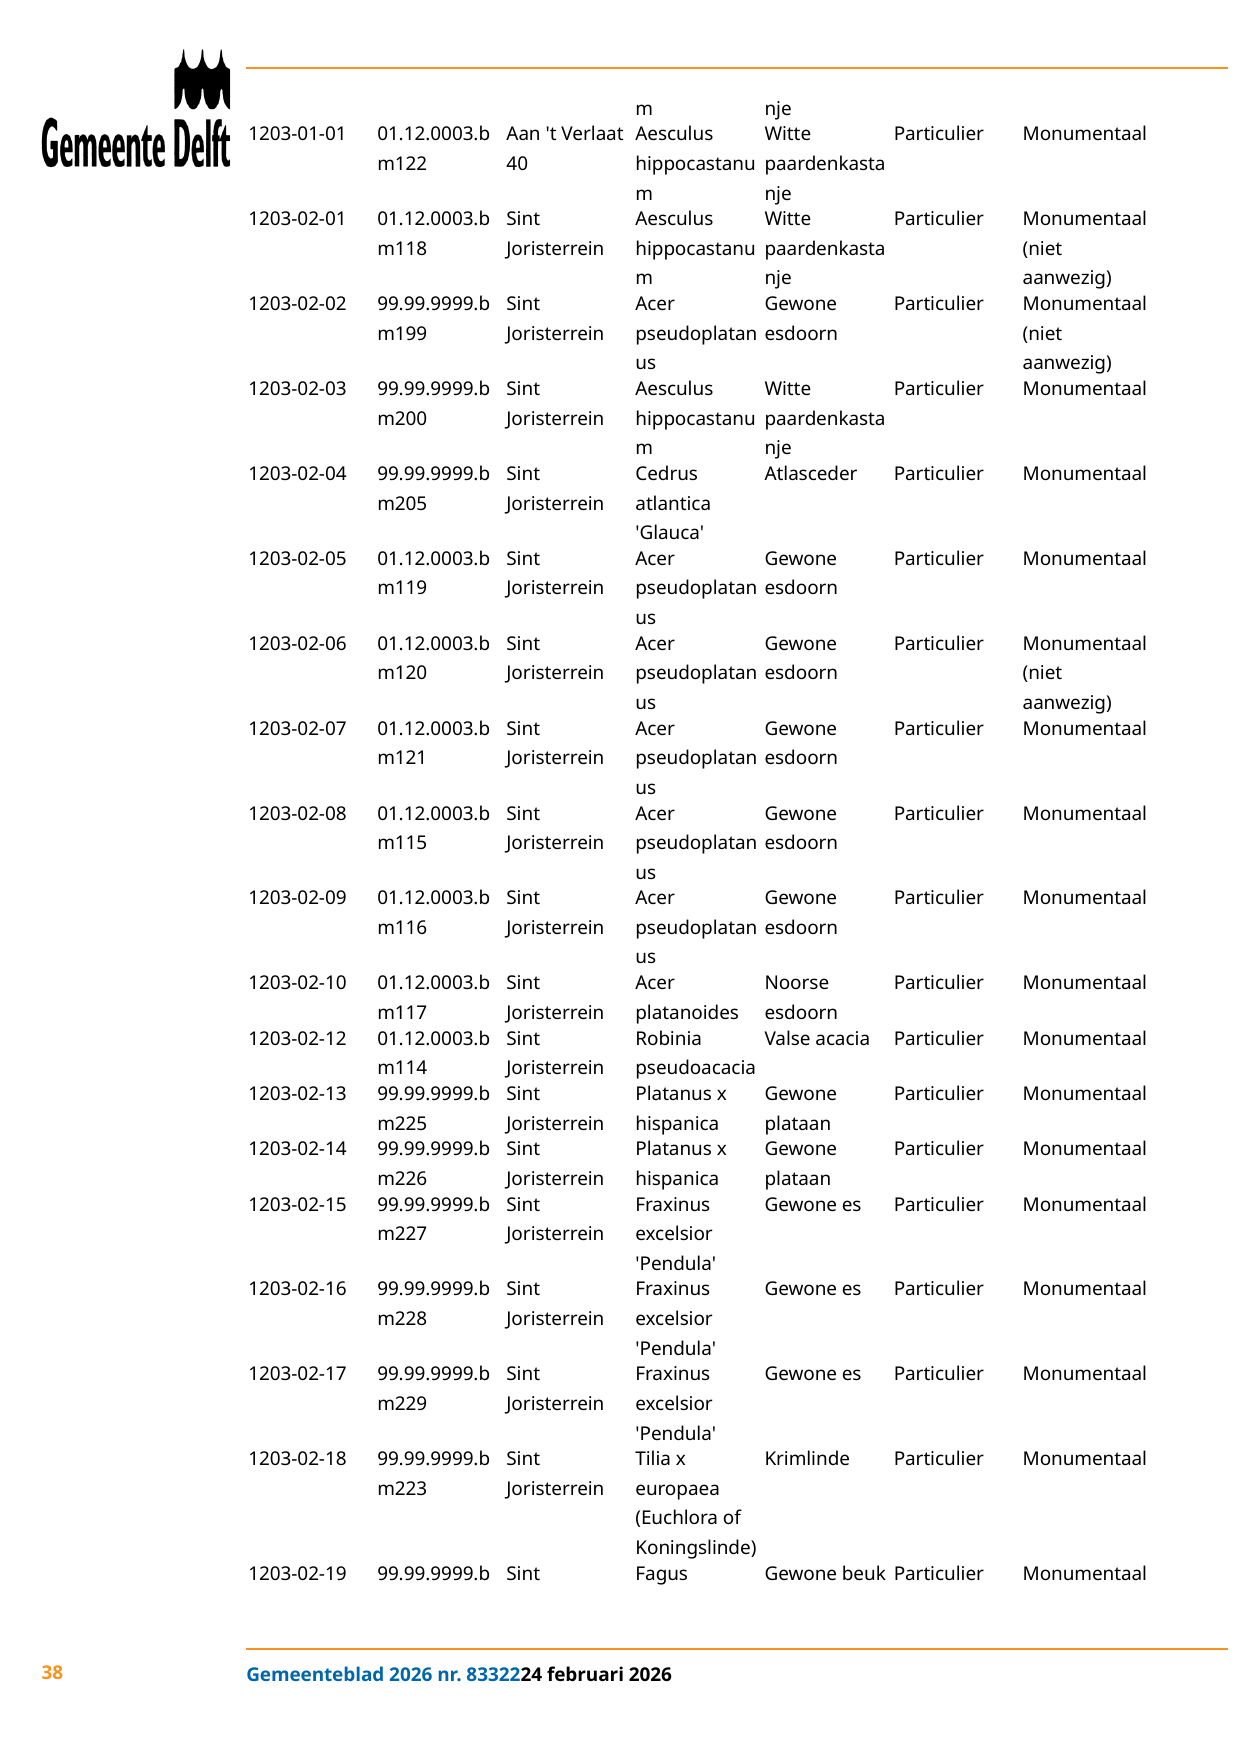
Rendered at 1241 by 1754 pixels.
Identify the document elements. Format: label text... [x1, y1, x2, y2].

table_cell Monumentaal (niet aanwezig) [1023, 290, 1152, 375]
table_cell Gewone esdoorn [764, 630, 893, 715]
table_cell Atlasceder [764, 460, 893, 545]
table_cell [894, 95, 1022, 121]
table_cell Sint Joristerrein [506, 800, 635, 884]
table_cell Gewone esdoorn [764, 800, 893, 884]
table_cell m [635, 95, 764, 121]
table_cell 1203-02-17 [248, 1361, 377, 1445]
table_cell Particulier [894, 885, 1022, 969]
table_cell Fraxinus excelsior 'Pendula' [635, 1361, 764, 1445]
table_cell Platanus x hispanica [635, 1135, 764, 1191]
table_cell Sint Joristerrein [506, 885, 635, 969]
table_cell Krimlinde [764, 1445, 893, 1560]
table_cell Monumentaal [1023, 1135, 1152, 1191]
table_cell 01.12.0003.bm117 [377, 970, 506, 1025]
table_cell Particulier [894, 1191, 1022, 1276]
table_cell Sint Joristerrein [506, 1445, 635, 1560]
table_cell Sint Joristerrein [506, 970, 635, 1025]
table_cell 1203-02-02 [248, 290, 377, 375]
table_cell Particulier [894, 460, 1022, 545]
table_cell Aan 't Verlaat 40 [506, 121, 635, 205]
table_cell Witte paardenkastanje [764, 375, 893, 460]
table_cell Aesculus hippocastanum [635, 121, 764, 205]
table_cell Monumentaal [1023, 1025, 1152, 1080]
table_cell Acer pseudoplatanus [635, 800, 764, 884]
table_cell Gewone es [764, 1361, 893, 1445]
table_cell Monumentaal [1023, 121, 1152, 205]
table_cell 01.12.0003.bm120 [377, 630, 506, 715]
table_cell Acer platanoides [635, 970, 764, 1025]
table_cell Particulier [894, 205, 1022, 290]
table_cell Gewone plataan [764, 1135, 893, 1191]
table_cell Particulier [894, 970, 1022, 1025]
table_cell Robinia pseudoacacia [635, 1025, 764, 1080]
table_cell Particulier [894, 1080, 1022, 1135]
table_cell 1203-02-15 [248, 1191, 377, 1276]
picture [41, 47, 231, 172]
table_cell Witte paardenkastanje [764, 121, 893, 205]
table_cell Cedrus atlantica 'Glauca' [635, 460, 764, 545]
table_cell 1203-02-16 [248, 1276, 377, 1361]
table_cell Acer pseudoplatanus [635, 545, 764, 630]
table_cell Aesculus hippocastanum [635, 205, 764, 290]
table_cell Monumentaal [1023, 545, 1152, 630]
table_cell Monumentaal (niet aanwezig) [1023, 205, 1152, 290]
table_cell 1203-02-07 [248, 715, 377, 800]
table_cell Particulier [894, 121, 1022, 205]
table_cell Sint Joristerrein [506, 1025, 635, 1080]
table_cell 99.99.9999.bm229 [377, 1361, 506, 1445]
table_cell Noorse esdoorn [764, 970, 893, 1025]
table_cell Particulier [894, 715, 1022, 800]
table_cell 01.12.0003.bm116 [377, 885, 506, 969]
table_cell Gewone plataan [764, 1080, 893, 1135]
table_cell Particulier [894, 375, 1022, 460]
table_cell 1203-02-13 [248, 1080, 377, 1135]
table_cell nje [764, 95, 893, 121]
table_cell Valse acacia [764, 1025, 893, 1080]
table_cell Monumentaal [1023, 1560, 1152, 1586]
table_cell Particulier [894, 290, 1022, 375]
table_cell [1023, 95, 1152, 121]
table_cell Acer pseudoplatanus [635, 630, 764, 715]
table_cell Monumentaal (niet aanwezig) [1023, 630, 1152, 715]
table_cell Sint Joristerrein [506, 205, 635, 290]
table_cell Sint Joristerrein [506, 630, 635, 715]
table_cell Sint Joristerrein [506, 1361, 635, 1445]
table_cell Fagus [635, 1560, 764, 1586]
table_cell Fraxinus excelsior 'Pendula' [635, 1276, 764, 1361]
table_cell Particulier [894, 1135, 1022, 1191]
table_cell 1203-02-01 [248, 205, 377, 290]
table_cell 99.99.9999.bm200 [377, 375, 506, 460]
table_cell 1203-02-14 [248, 1135, 377, 1191]
table_cell Acer pseudoplatanus [635, 885, 764, 969]
table_cell 99.99.9999.bm228 [377, 1276, 506, 1361]
table_cell Particulier [894, 800, 1022, 884]
table_cell Monumentaal [1023, 800, 1152, 884]
table_cell 1203-01-01 [248, 121, 377, 205]
table_cell 99.99.9999.b [377, 1560, 506, 1586]
table_cell Sint Joristerrein [506, 460, 635, 545]
table_cell 99.99.9999.bm225 [377, 1080, 506, 1135]
table_cell 99.99.9999.bm199 [377, 290, 506, 375]
table_cell Gewone esdoorn [764, 545, 893, 630]
table_cell 01.12.0003.bm118 [377, 205, 506, 290]
table_cell Monumentaal [1023, 715, 1152, 800]
table_cell [377, 95, 506, 121]
table_cell Acer pseudoplatanus [635, 715, 764, 800]
table_cell 1203-02-08 [248, 800, 377, 884]
table_cell Sint Joristerrein [506, 715, 635, 800]
table_cell Platanus x hispanica [635, 1080, 764, 1135]
table_cell Gewone es [764, 1276, 893, 1361]
table_cell [248, 95, 377, 121]
table_cell Gewone esdoorn [764, 715, 893, 800]
table_cell 1203-02-03 [248, 375, 377, 460]
table_cell 1203-02-05 [248, 545, 377, 630]
table_cell Witte paardenkastanje [764, 205, 893, 290]
table_cell Monumentaal [1023, 1276, 1152, 1361]
table_cell 01.12.0003.bm115 [377, 800, 506, 884]
table_cell Particulier [894, 1445, 1022, 1560]
table_cell Sint Joristerrein [506, 1080, 635, 1135]
table_cell 1203-02-18 [248, 1445, 377, 1560]
table_cell 1203-02-09 [248, 885, 377, 969]
table_cell Tilia x europaea (Euchlora of Koningslinde) [635, 1445, 764, 1560]
table_cell Sint Joristerrein [506, 1191, 635, 1276]
table_cell Gewone beuk [764, 1560, 893, 1586]
table_cell Sint Joristerrein [506, 375, 635, 460]
table_cell Monumentaal [1023, 1445, 1152, 1560]
table_cell 99.99.9999.bm223 [377, 1445, 506, 1560]
table_cell 01.12.0003.bm114 [377, 1025, 506, 1080]
table_cell Particulier [894, 1361, 1022, 1445]
table_cell Monumentaal [1023, 885, 1152, 969]
table_cell Particulier [894, 545, 1022, 630]
table_cell Aesculus hippocastanum [635, 375, 764, 460]
table_cell Sint [506, 1560, 635, 1586]
table_cell Sint Joristerrein [506, 290, 635, 375]
table_cell Particulier [894, 1025, 1022, 1080]
table_cell Sint Joristerrein [506, 545, 635, 630]
table_cell 99.99.9999.bm226 [377, 1135, 506, 1191]
table_cell 1203-02-04 [248, 460, 377, 545]
table_cell Fraxinus excelsior 'Pendula' [635, 1191, 764, 1276]
table_cell Sint Joristerrein [506, 1276, 635, 1361]
table_cell 01.12.0003.bm119 [377, 545, 506, 630]
table_cell Monumentaal [1023, 375, 1152, 460]
table_cell 1203-02-12 [248, 1025, 377, 1080]
table_cell 1203-02-06 [248, 630, 377, 715]
table_cell 99.99.9999.bm205 [377, 460, 506, 545]
table_cell Monumentaal [1023, 1361, 1152, 1445]
table_cell Acer pseudoplatanus [635, 290, 764, 375]
table_cell Particulier [894, 630, 1022, 715]
table_cell Monumentaal [1023, 970, 1152, 1025]
table_cell Particulier [894, 1560, 1022, 1586]
table_cell 99.99.9999.bm227 [377, 1191, 506, 1276]
table_cell Monumentaal [1023, 1080, 1152, 1135]
table_cell Gewone es [764, 1191, 893, 1276]
table_cell Sint Joristerrein [506, 1135, 635, 1191]
table_cell Particulier [894, 1276, 1022, 1361]
table_cell Monumentaal [1023, 1191, 1152, 1276]
table_cell 01.12.0003.bm122 [377, 121, 506, 205]
table_cell 1203-02-19 [248, 1560, 377, 1586]
table_cell Monumentaal [1023, 460, 1152, 545]
table_cell Gewone esdoorn [764, 290, 893, 375]
table_cell 01.12.0003.bm121 [377, 715, 506, 800]
table_cell 1203-02-10 [248, 970, 377, 1025]
table_cell Gewone esdoorn [764, 885, 893, 969]
table_cell [506, 95, 635, 121]
